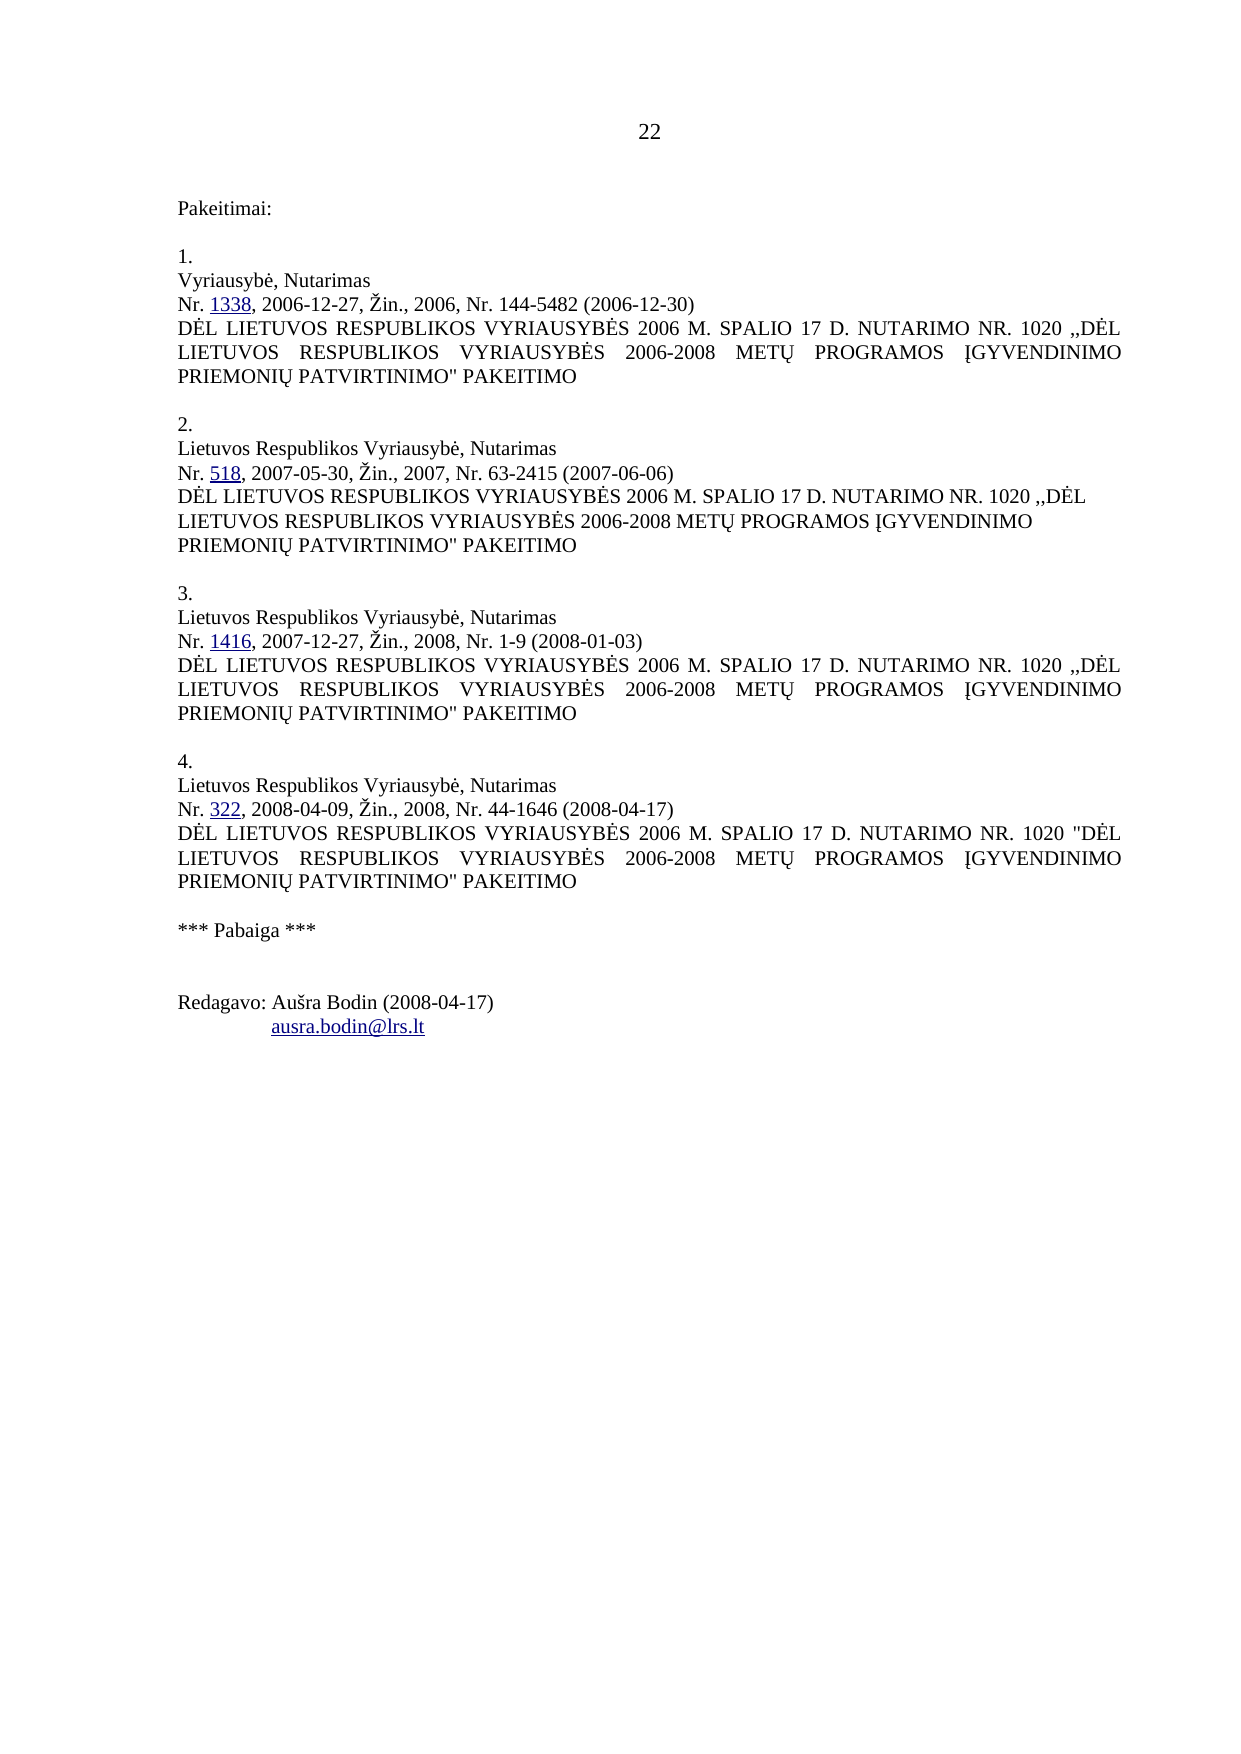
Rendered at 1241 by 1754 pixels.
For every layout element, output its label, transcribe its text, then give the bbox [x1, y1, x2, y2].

text DĖL LIETUVOS RESPUBLIKOS VYRIAUSYBĖS 2006 M. SPALIO 17 D. NUTARIMO NR. 1020 ,,DĖL LIETUVOS RESPUBLIKOS VYRIAUSYBĖS 2006-2008 METŲ PROGRAMOS ĮGYVENDINIMO PRIEMONIŲ PATVIRTINIMO" PAKEITIMO [177, 653, 1122, 725]
text *** Pabaiga *** [177, 918, 1122, 942]
text Vyriausybė, Nutarimas [177, 268, 1122, 292]
text Nr. 1416, 2007-12-27, Žin., 2008, Nr. 1-9 (2008-01-03) [177, 629, 1122, 653]
text 3. [177, 581, 1122, 605]
text 4. [177, 749, 1122, 773]
text DĖL LIETUVOS RESPUBLIKOS VYRIAUSYBĖS 2006 M. SPALIO 17 D. NUTARIMO NR. 1020 "DĖL LIETUVOS RESPUBLIKOS VYRIAUSYBĖS 2006-2008 METŲ PROGRAMOS ĮGYVENDINIMO PRIEMONIŲ PATVIRTINIMO" PAKEITIMO [177, 821, 1122, 893]
text Lietuvos Respublikos Vyriausybė, Nutarimas [177, 773, 1122, 797]
text 1. [177, 244, 1122, 268]
text Nr. 322, 2008-04-09, Žin., 2008, Nr. 44-1646 (2008-04-17) [177, 797, 1122, 821]
text DĖL LIETUVOS RESPUBLIKOS VYRIAUSYBĖS 2006 M. SPALIO 17 D. NUTARIMO NR. 1020 ,,DĖL LIETUVOS RESPUBLIKOS VYRIAUSYBĖS 2006-2008 METŲ PROGRAMOS ĮGYVENDINIMO PRIEMONIŲ PATVIRTINIMO" PAKEITIMO [177, 484, 1122, 557]
text Nr. 1338, 2006-12-27, Žin., 2006, Nr. 144-5482 (2006-12-30) [177, 292, 1122, 316]
text 2. [177, 412, 1122, 436]
text Lietuvos Respublikos Vyriausybė, Nutarimas [177, 605, 1122, 629]
text Pakeitimai: [177, 196, 1122, 220]
text Nr. 518, 2007-05-30, Žin., 2007, Nr. 63-2415 (2007-06-06) [177, 460, 1122, 484]
text DĖL LIETUVOS RESPUBLIKOS VYRIAUSYBĖS 2006 M. SPALIO 17 D. NUTARIMO NR. 1020 ,,DĖL LIETUVOS RESPUBLIKOS VYRIAUSYBĖS 2006-2008 METŲ PROGRAMOS ĮGYVENDINIMO PRIEMONIŲ PATVIRTINIMO" PAKEITIMO [177, 316, 1122, 388]
text Redagavo: Aušra Bodin (2008-04-17) [177, 990, 1122, 1014]
text ausra.bodin@lrs.lt [177, 1014, 1122, 1038]
text Lietuvos Respublikos Vyriausybė, Nutarimas [177, 436, 1122, 460]
